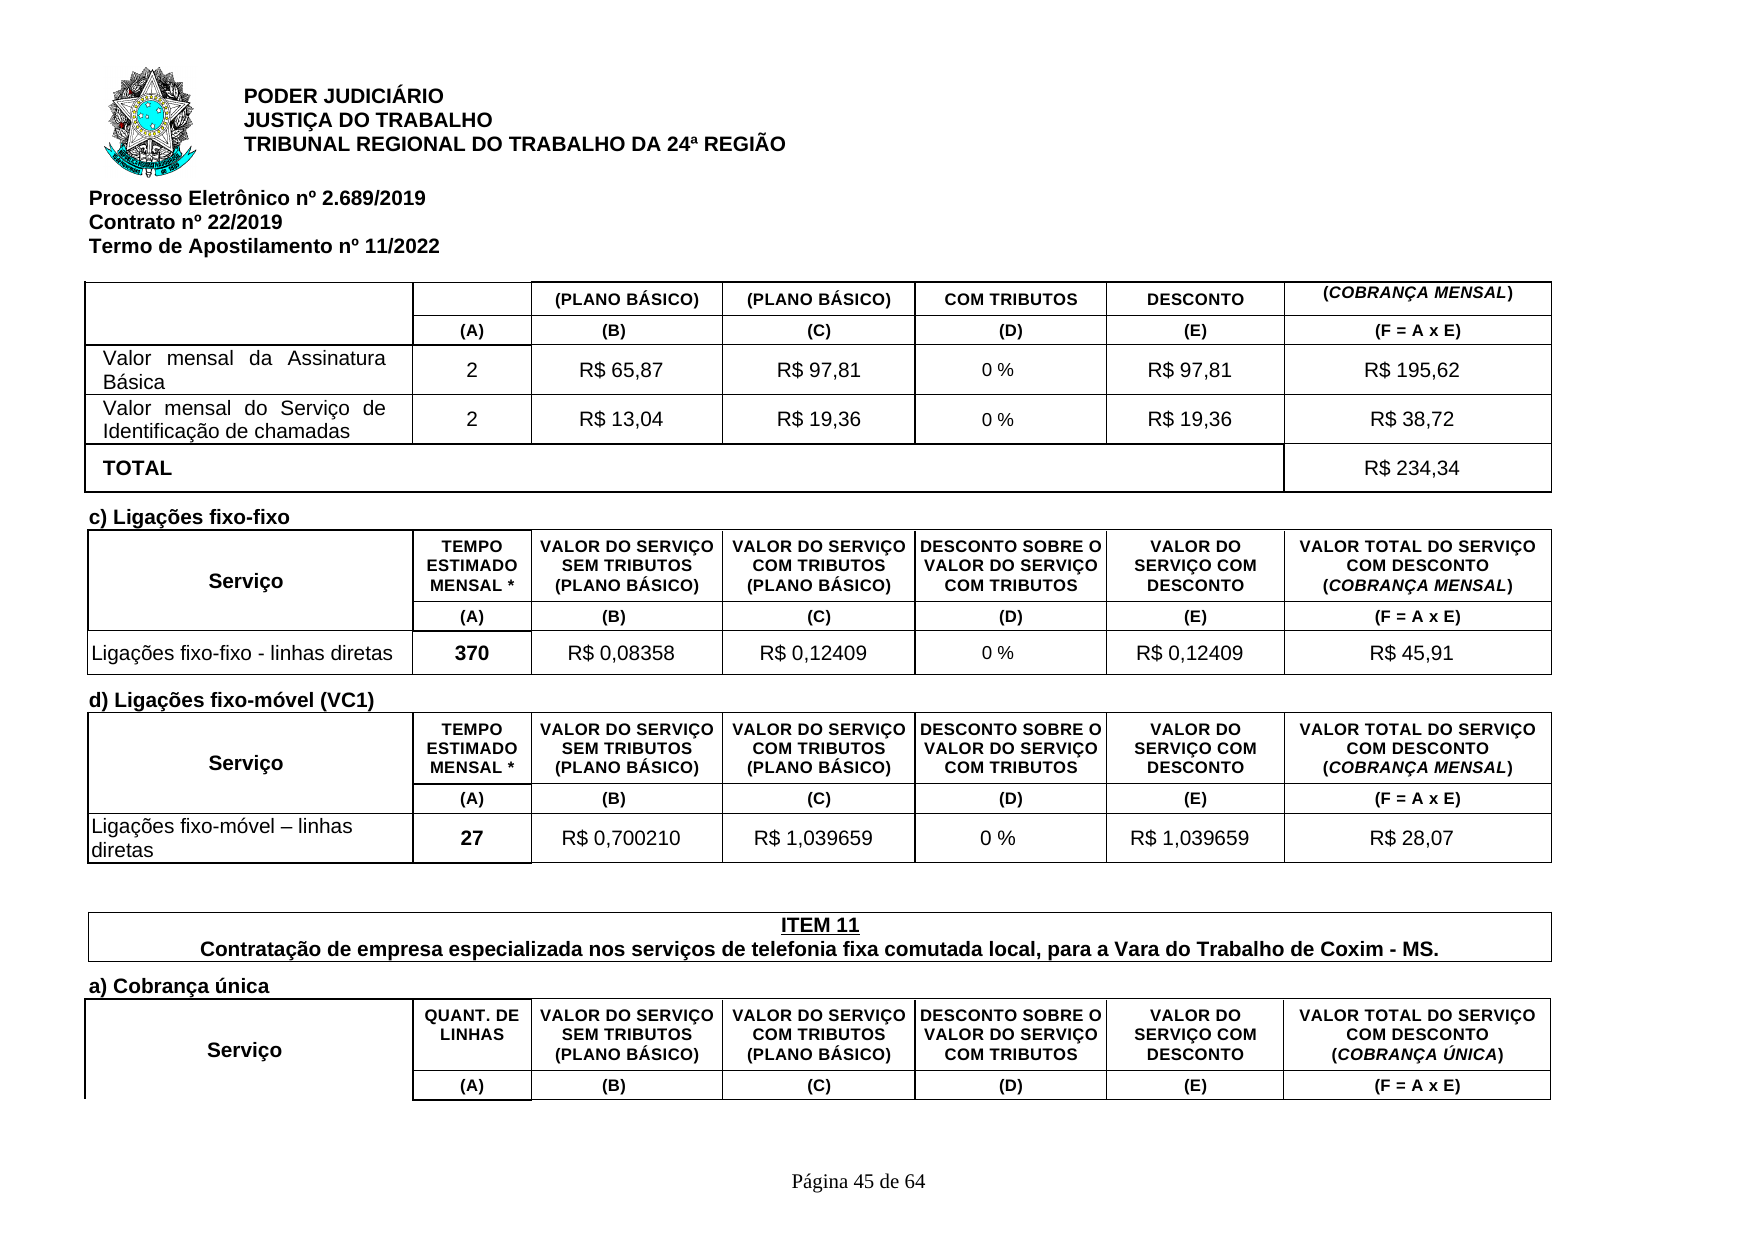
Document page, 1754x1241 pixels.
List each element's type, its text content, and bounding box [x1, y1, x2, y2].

table_header ITEM 11 Contratação de empresa especializada nos serviços de telefonia fixa comutada local, para a Vara do Trabalho de Coxim - MS. [89, 913, 1551, 961]
table_header VALOR DO SERVIÇO SEM TRIBUTOS (PLANO BÁSICO) [532, 999, 722, 1070]
table_header COM TRIBUTOS [916, 283, 1106, 315]
table_header VALOR DO SERVIÇO COM DESCONTO [1107, 713, 1284, 783]
table_cell R$ 1,039659 [723, 814, 914, 862]
table_header Serviço [89, 531, 412, 630]
table_cell Valor mensal da Assinatura Básica [86, 346, 412, 394]
table_header (PLANO BÁSICO) [532, 283, 722, 315]
table_cell 27 [414, 814, 531, 862]
table_header VALOR DO SERVIÇO SEM TRIBUTOS (PLANO BÁSICO) [532, 713, 722, 783]
table_header DESCONTO SOBRE O VALOR DO SERVIÇO COM TRIBUTOS [916, 530, 1106, 601]
table_cell R$ 1,039659 [1107, 814, 1284, 862]
table_header VALOR DO SERVIÇO COM TRIBUTOS (PLANO BÁSICO) [723, 713, 914, 783]
table_cell (A) [414, 602, 531, 630]
table_cell R$ 234,34 [1285, 444, 1551, 491]
table_cell R$ 13,04 [532, 395, 722, 443]
table_cell 2 [413, 395, 531, 443]
table_header VALOR DO SERVIÇO COM TRIBUTOS (PLANO BÁSICO) [723, 999, 915, 1070]
table_cell (D) [916, 316, 1106, 344]
table_cell Ligações fixo-fixo - linhas diretas [88, 631, 412, 674]
table_header [86, 283, 412, 344]
table_cell (A) [414, 785, 531, 813]
table_header DESCONTO SOBRE O VALOR DO SERVIÇO COM TRIBUTOS [916, 999, 1106, 1070]
table_cell (E) [1107, 602, 1284, 630]
table_cell R$ 45,91 [1285, 631, 1551, 674]
table_cell R$ 97,81 [1107, 345, 1284, 394]
text c) Ligações fixo-fixo [89, 505, 1754, 529]
table_cell R$ 38,72 [1285, 395, 1551, 443]
table_cell (C) [723, 1071, 914, 1099]
table_cell R$ 65,87 [532, 345, 722, 394]
table_cell R$ 0,12409 [1107, 631, 1284, 674]
table_header VALOR TOTAL DO SERVIÇO COM DESCONTO (COBRANÇA MENSAL) [1285, 530, 1551, 601]
table_cell Ligações fixo-móvel – linhas diretas [89, 814, 412, 862]
table_cell (E) [1107, 784, 1284, 813]
table_cell (B) [532, 316, 722, 344]
table_cell (E) [1107, 1071, 1283, 1099]
table_cell TOTAL [86, 445, 1283, 491]
table_cell (C) [723, 784, 914, 813]
text d) Ligações fixo-móvel (VC1) [89, 688, 1754, 712]
table_header Serviço [89, 713, 412, 813]
table_header Serviço [86, 1000, 412, 1099]
table_cell (F = A x E) [1284, 1071, 1550, 1099]
table_header DESCONTO [1107, 283, 1284, 315]
table_cell 0 % [916, 631, 1106, 674]
table_cell 0 % [916, 395, 1106, 443]
table_cell R$ 28,07 [1285, 814, 1551, 862]
table_cell R$ 19,36 [1107, 395, 1284, 443]
table_header VALOR DO SERVIÇO SEM TRIBUTOS (PLANO BÁSICO) [532, 530, 722, 601]
table_cell (F = A x E) [1285, 316, 1551, 344]
table_header TEMPO ESTIMADO MENSAL * [414, 531, 531, 601]
table_header VALOR DO SERVIÇO COM TRIBUTOS (PLANO BÁSICO) [723, 530, 915, 601]
table_cell (F = A x E) [1285, 602, 1551, 630]
table_cell R$ 0,12409 [723, 631, 914, 674]
table_cell Valor mensal do Serviço de Identificação de chamadas [86, 395, 412, 443]
table_cell R$ 0,08358 [532, 631, 722, 674]
table_header VALOR DO SERVIÇO COM DESCONTO [1107, 530, 1284, 601]
table_header TEMPO ESTIMADO MENSAL * [414, 713, 531, 783]
table_cell (F = A x E) [1285, 784, 1551, 813]
table_cell 0 % [916, 814, 1106, 862]
table_cell R$ 195,62 [1285, 345, 1551, 394]
text a) Cobrança única [89, 974, 1754, 998]
table_header DESCONTO SOBRE O VALOR DO SERVIÇO COM TRIBUTOS [916, 713, 1106, 783]
table_cell (A) [414, 1071, 531, 1099]
table_header VALOR TOTAL DO SERVIÇO COM DESCONTO (COBRANÇA MENSAL) [1285, 713, 1551, 783]
table_cell R$ 97,81 [723, 345, 914, 394]
table_cell 370 [413, 632, 531, 674]
table_cell R$ 0,700210 [532, 814, 722, 862]
table_cell (B) [532, 602, 722, 630]
table_header (COBRANÇA MENSAL) [1285, 283, 1551, 315]
table_cell (B) [532, 1071, 722, 1099]
table_header (PLANO BÁSICO) [723, 283, 914, 315]
table_header VALOR DO SERVIÇO COM DESCONTO [1107, 999, 1283, 1070]
table_cell 0 % [916, 345, 1106, 394]
table_header QUANT. DE LINHAS [414, 1000, 531, 1070]
table_header VALOR TOTAL DO SERVIÇO COM DESCONTO (COBRANÇA ÚNICA) [1284, 999, 1550, 1070]
table_cell (C) [723, 602, 914, 630]
picture [103, 66, 198, 178]
table_cell (C) [723, 316, 914, 344]
table_cell (D) [916, 1071, 1106, 1099]
table_cell (D) [916, 784, 1106, 813]
table_cell (D) [916, 602, 1106, 630]
table_header [414, 283, 531, 315]
table_cell (A) [414, 316, 531, 344]
table_cell R$ 19,36 [723, 395, 914, 443]
table_cell (B) [532, 784, 722, 813]
table_cell 2 [413, 346, 531, 394]
table_cell (E) [1107, 316, 1284, 344]
